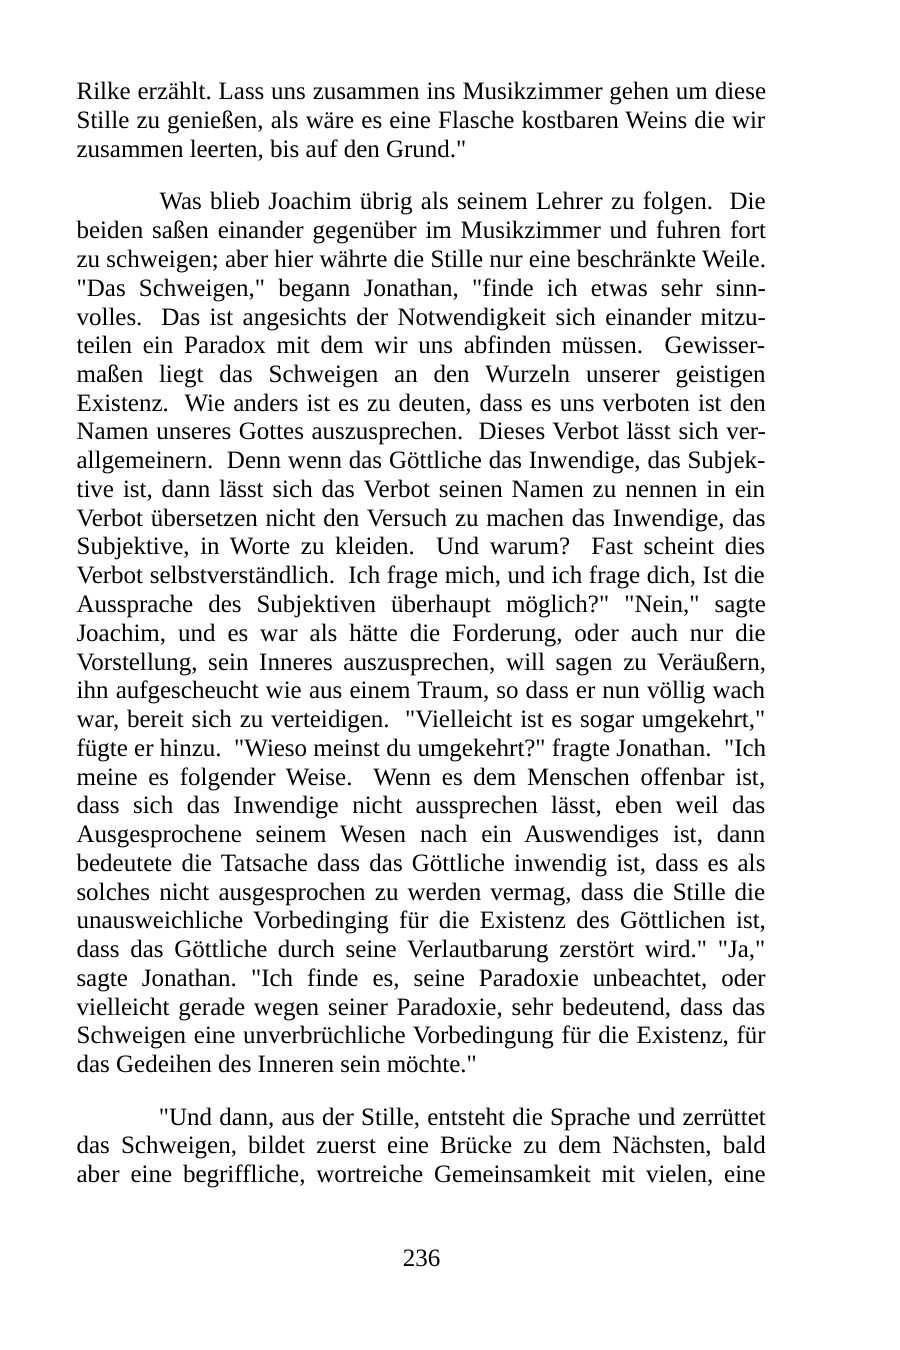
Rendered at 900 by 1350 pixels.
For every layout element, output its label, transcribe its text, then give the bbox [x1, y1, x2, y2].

text Rilke erzählt. Lass uns zusammen ins Musikzimmer gehen um diese Stille zu genießen, als wäre es eine Flasche kostbaren Weins die wir zusammen leerten, bis auf den Grund." [76, 76, 766, 163]
text Was blieb Joachim übrig als seinem Lehrer zu folgen. Die beiden saßen einander gegenüber im Musikzimmer und fuhren fort zu schweigen; aber hier währte die Stille nur eine beschränkte Weile. "Das Schweigen," begann Jonathan, "finde ich etwas sehr sinn-volles. Das ist angesichts der Notwendigkeit sich einander mitzu-teilen ein Paradox mit dem wir uns abfinden müssen. Gewisser-maßen liegt das Schweigen an den Wurzeln unserer geistigen Existenz. Wie anders ist es zu deuten, dass es uns verboten ist den Namen unseres Gottes auszusprechen. Dieses Verbot lässt sich ver-allgemeinern. Denn wenn das Göttliche das Inwendige, das Subjek-tive ist, dann lässt sich das Verbot seinen Namen zu nennen in ein Verbot übersetzen nicht den Versuch zu machen das Inwendige, das Subjektive, in Worte zu kleiden. Und warum? Fast scheint dies Verbot selbstverständlich. Ich frage mich, und ich frage dich, Ist die Aussprache des Subjektiven überhaupt möglich?" "Nein," sagte Joachim, und es war als hätte die Forderung, oder auch nur die Vorstellung, sein Inneres auszusprechen, will sagen zu Veräußern, ihn aufgescheucht wie aus einem Traum, so dass er nun völlig wach war, bereit sich zu verteidigen. "Vielleicht ist es sogar umgekehrt," fügte er hinzu. "Wieso meinst du umgekehrt?" fragte Jonathan. "Ich meine es folgender Weise. Wenn es dem Menschen offenbar ist, dass sich das Inwendige nicht aussprechen lässt, eben weil das Ausgesprochene seinem Wesen nach ein Auswendiges ist, dann bedeutete die Tatsache dass das Göttliche inwendig ist, dass es als solches nicht ausgesprochen zu werden vermag, dass die Stille die unausweichliche Vorbedinging für die Existenz des Göttlichen ist, dass das Göttliche durch seine Verlautbarung zerstört wird." "Ja," sagte Jonathan. "Ich finde es, seine Paradoxie unbeachtet, oder vielleicht gerade wegen seiner Paradoxie, sehr bedeutend, dass das Schweigen eine unverbrüchliche Vorbedingung für die Existenz, für das Gedeihen des Inneren sein möchte." [76, 187, 766, 1078]
text "Und dann, aus der Stille, entsteht die Sprache und zerrüttet das Schweigen, bildet zuerst eine Brücke zu dem Nächsten, bald aber eine begriffliche, wortreiche Gemeinsamkeit mit vielen, eine [76, 1102, 766, 1188]
